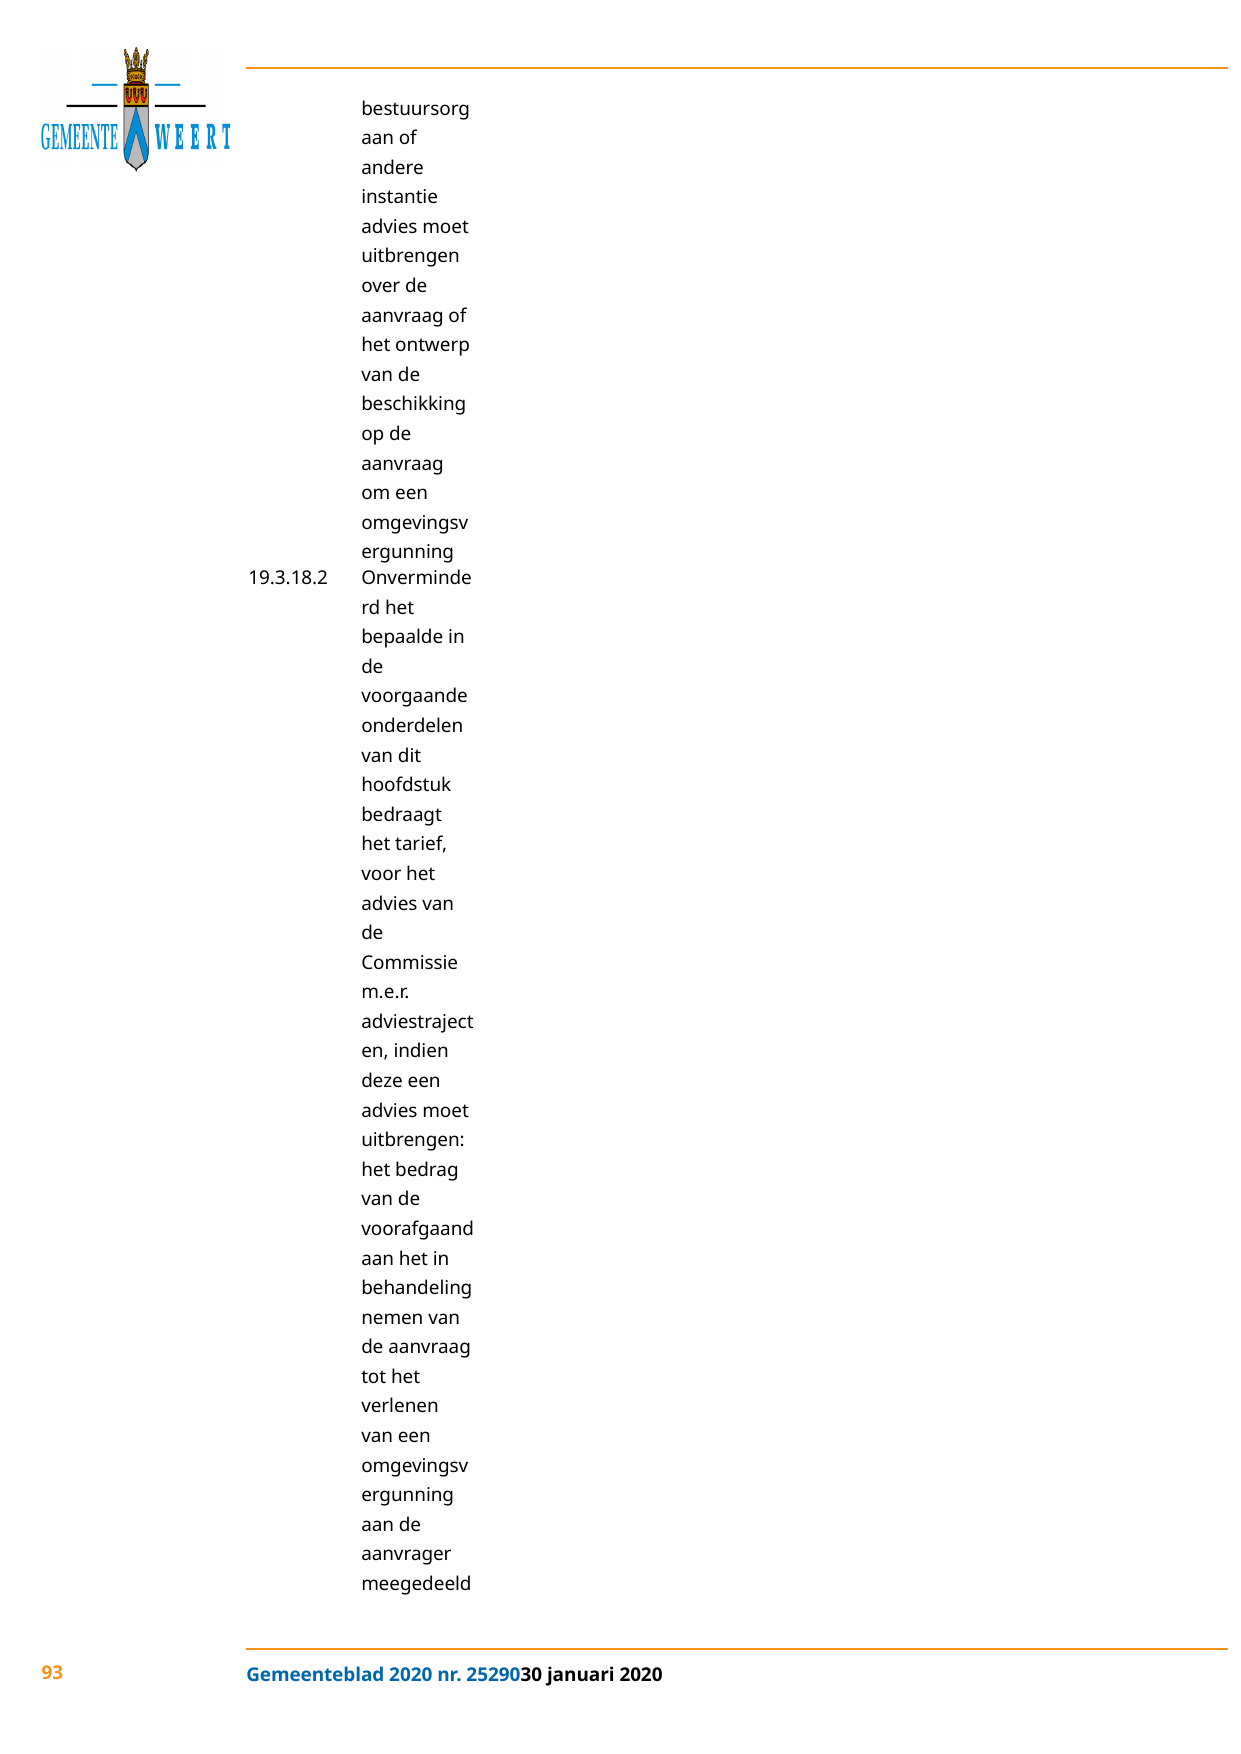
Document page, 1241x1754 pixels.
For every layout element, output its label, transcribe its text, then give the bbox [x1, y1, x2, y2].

table_cell [474, 564, 587, 1596]
table_cell Onverminderd het bepaalde in de voorgaande onderdelen van dit hoofdstuk bedraagt het tarief, voor het advies van de Commissie m.e.r. adviestrajecten, indien deze een advies moet uitbrengen: het bedrag van de voorafgaand aan het in behandeling nemen van de aanvraag tot het verlenen van een omgevingsvergunning aan de aanvrager meegedeeld [361, 564, 474, 1596]
table_cell [587, 95, 700, 564]
table_cell [474, 95, 587, 564]
table_cell bestuursorgaan of andere instantie advies moet uitbrengen over de aanvraag of het ontwerp van de beschikking op de aanvraag om een omgevingsvergunning [361, 95, 474, 564]
table_cell [248, 95, 361, 564]
table_cell [587, 564, 700, 1596]
table_cell 19.3.18.2 [248, 564, 361, 1596]
picture [41, 47, 231, 172]
